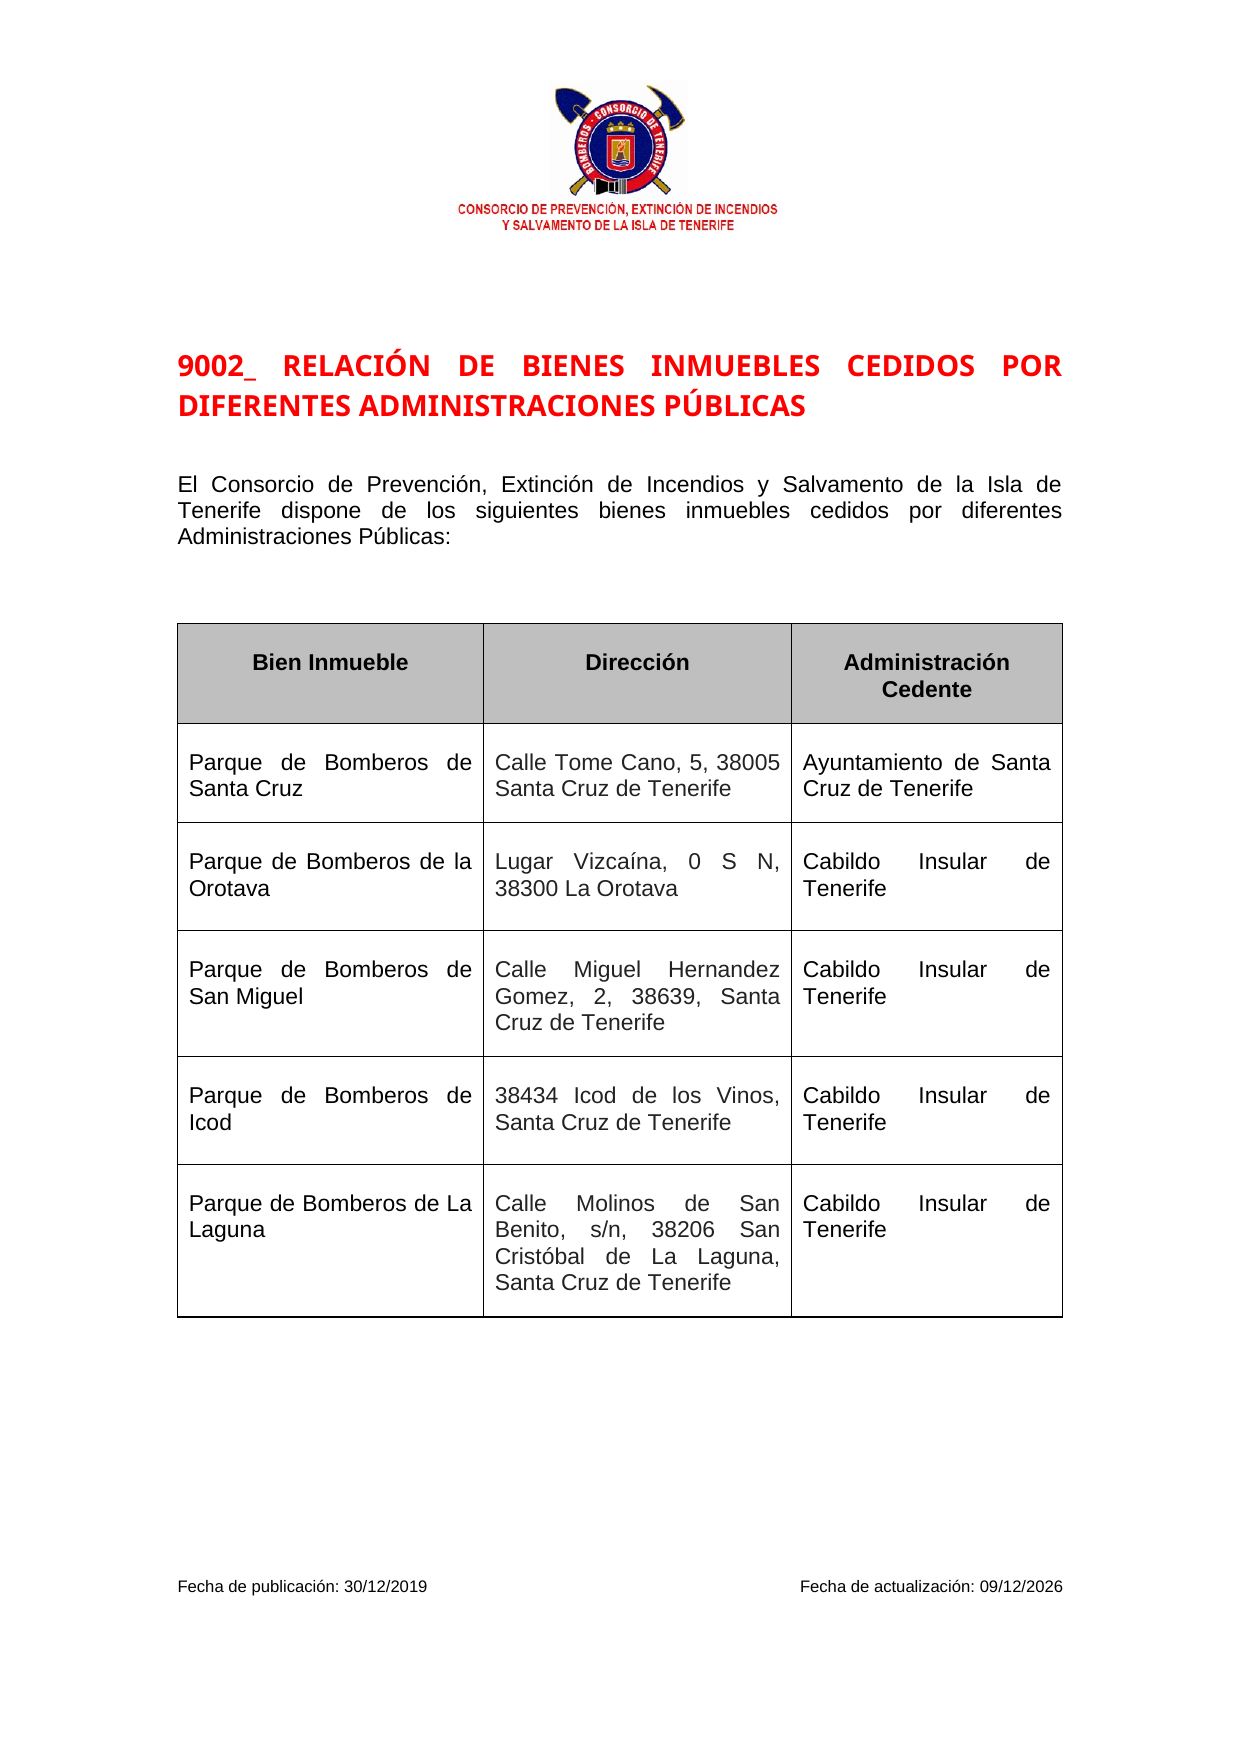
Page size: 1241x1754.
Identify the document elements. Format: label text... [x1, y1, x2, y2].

table_cell Calle Molinos de San Benito, s/n, 38206 San Cristóbal de La Laguna, Santa Cruz de Tenerife [484, 1165, 791, 1316]
table_cell Lugar Vizcaína, 0 S N, 38300 La Orotava [484, 823, 791, 930]
table_cell Parque de Bomberos de La Laguna [178, 1165, 483, 1316]
table_cell 38434 Icod de los Vinos, Santa Cruz de Tenerife [484, 1057, 791, 1164]
table_cell Parque de Bomberos de Santa Cruz [178, 724, 483, 822]
text El Consorcio de Prevención, Extinción de Incendios y Salvamento de la Isla de Tenerife dispone de los siguientes bienes inmuebles cedidos por diferentes Administraciones Públicas: [177, 471, 1063, 549]
table_cell Cabildo Insular de Tenerife [792, 1057, 1062, 1164]
table_cell Parque de Bomberos de San Miguel [178, 931, 483, 1056]
table_cell Cabildo Insular de Tenerife [792, 823, 1062, 930]
table_cell Calle Miguel Hernandez Gomez, 2, 38639, Santa Cruz de Tenerife [484, 931, 791, 1056]
table_cell Parque de Bomberos de Icod [178, 1057, 483, 1164]
table_cell Ayuntamiento de Santa Cruz de Tenerife [792, 724, 1062, 822]
subtitle 9002_ Relación de Bienes Inmuebles cedidos por diferentes Administraciones Públicas [177, 345, 1063, 425]
table_cell Parque de Bomberos de la Orotava [178, 823, 483, 930]
table_header Administración Cedente [792, 624, 1062, 723]
table_cell Cabildo Insular de Tenerife [792, 931, 1062, 1056]
table_cell Cabildo Insular de Tenerife [792, 1165, 1062, 1316]
table_header Bien Inmueble [178, 624, 483, 723]
table_header Dirección [484, 624, 791, 723]
table_cell Calle Tome Cano, 5, 38005 Santa Cruz de Tenerife [484, 724, 791, 822]
